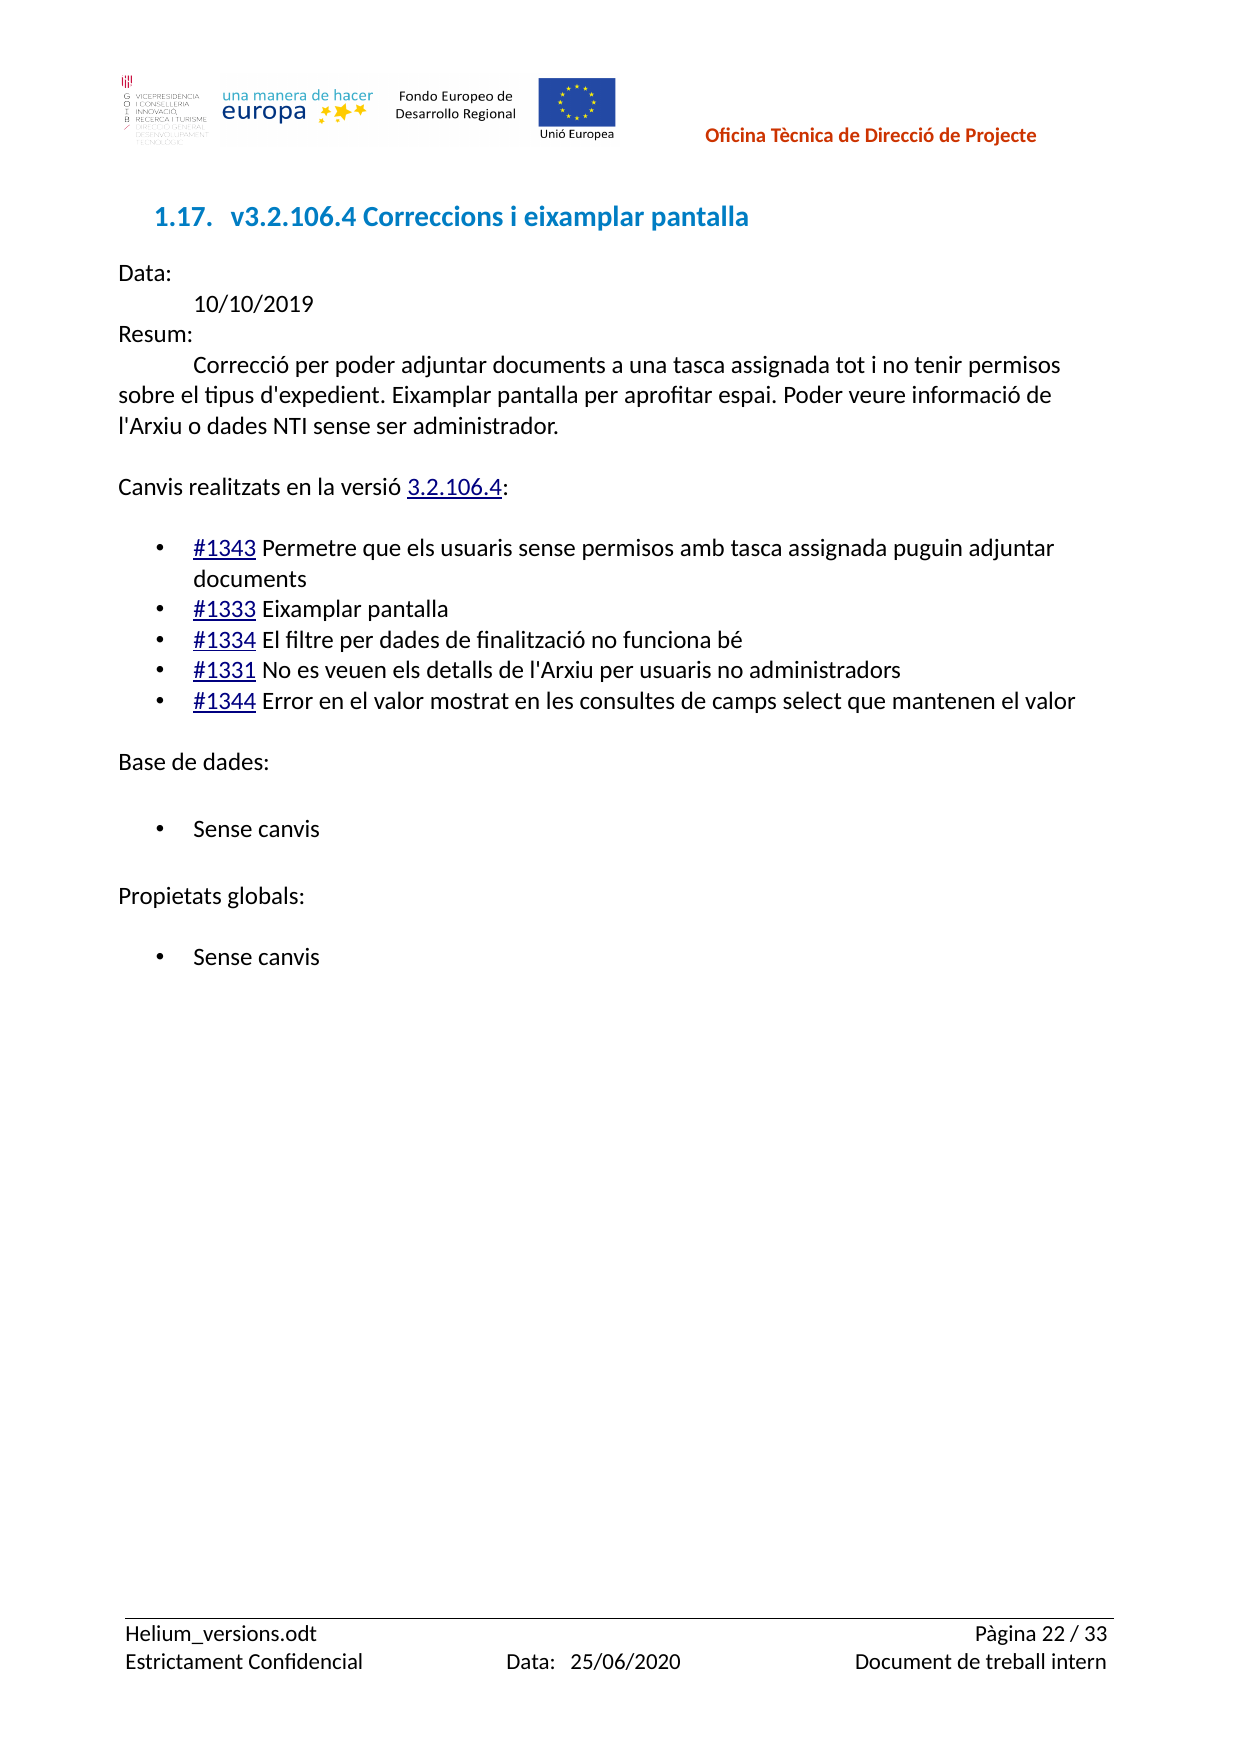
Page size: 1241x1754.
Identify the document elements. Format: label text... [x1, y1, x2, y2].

list #1331 No es veuen els detalls de l'Arxiu per usuaris no administradors [156, 654, 1122, 685]
subtitle v3.2.106.4 Correccions i eixamplar pantalla [153, 198, 1122, 234]
list Sense canvis [156, 941, 1122, 971]
picture [118, 73, 213, 147]
text Correcció per poder adjuntar documents a una tasca assignada tot i no tenir permisos sobre el tipus d'expedient. Eixamplar pantalla per aprofitar espai. Poder veure informació de l'Arxiu o dades NTI sense ser administrador. [118, 349, 1122, 441]
list #1344 Error en el valor mostrat en les consultes de camps select que mantenen el valor [156, 685, 1122, 715]
text Base de dades: [118, 746, 1122, 776]
list Sense canvis [156, 813, 1122, 843]
list #1334 El filtre per dades de finalització no funciona bé [156, 624, 1122, 654]
list #1343 Permetre que els usuaris sense permisos amb tasca assignada puguin adjuntar documents [156, 532, 1122, 593]
list #1333 Eixamplar pantalla [156, 593, 1122, 624]
text 10/10/2019 [118, 288, 1122, 319]
text Data: [118, 258, 1122, 288]
text Propietats globals: [118, 880, 1122, 910]
text Canvis realitzats en la versió 3.2.106.4: [118, 471, 1122, 502]
text Resum: [118, 319, 1122, 349]
picture [219, 73, 621, 147]
